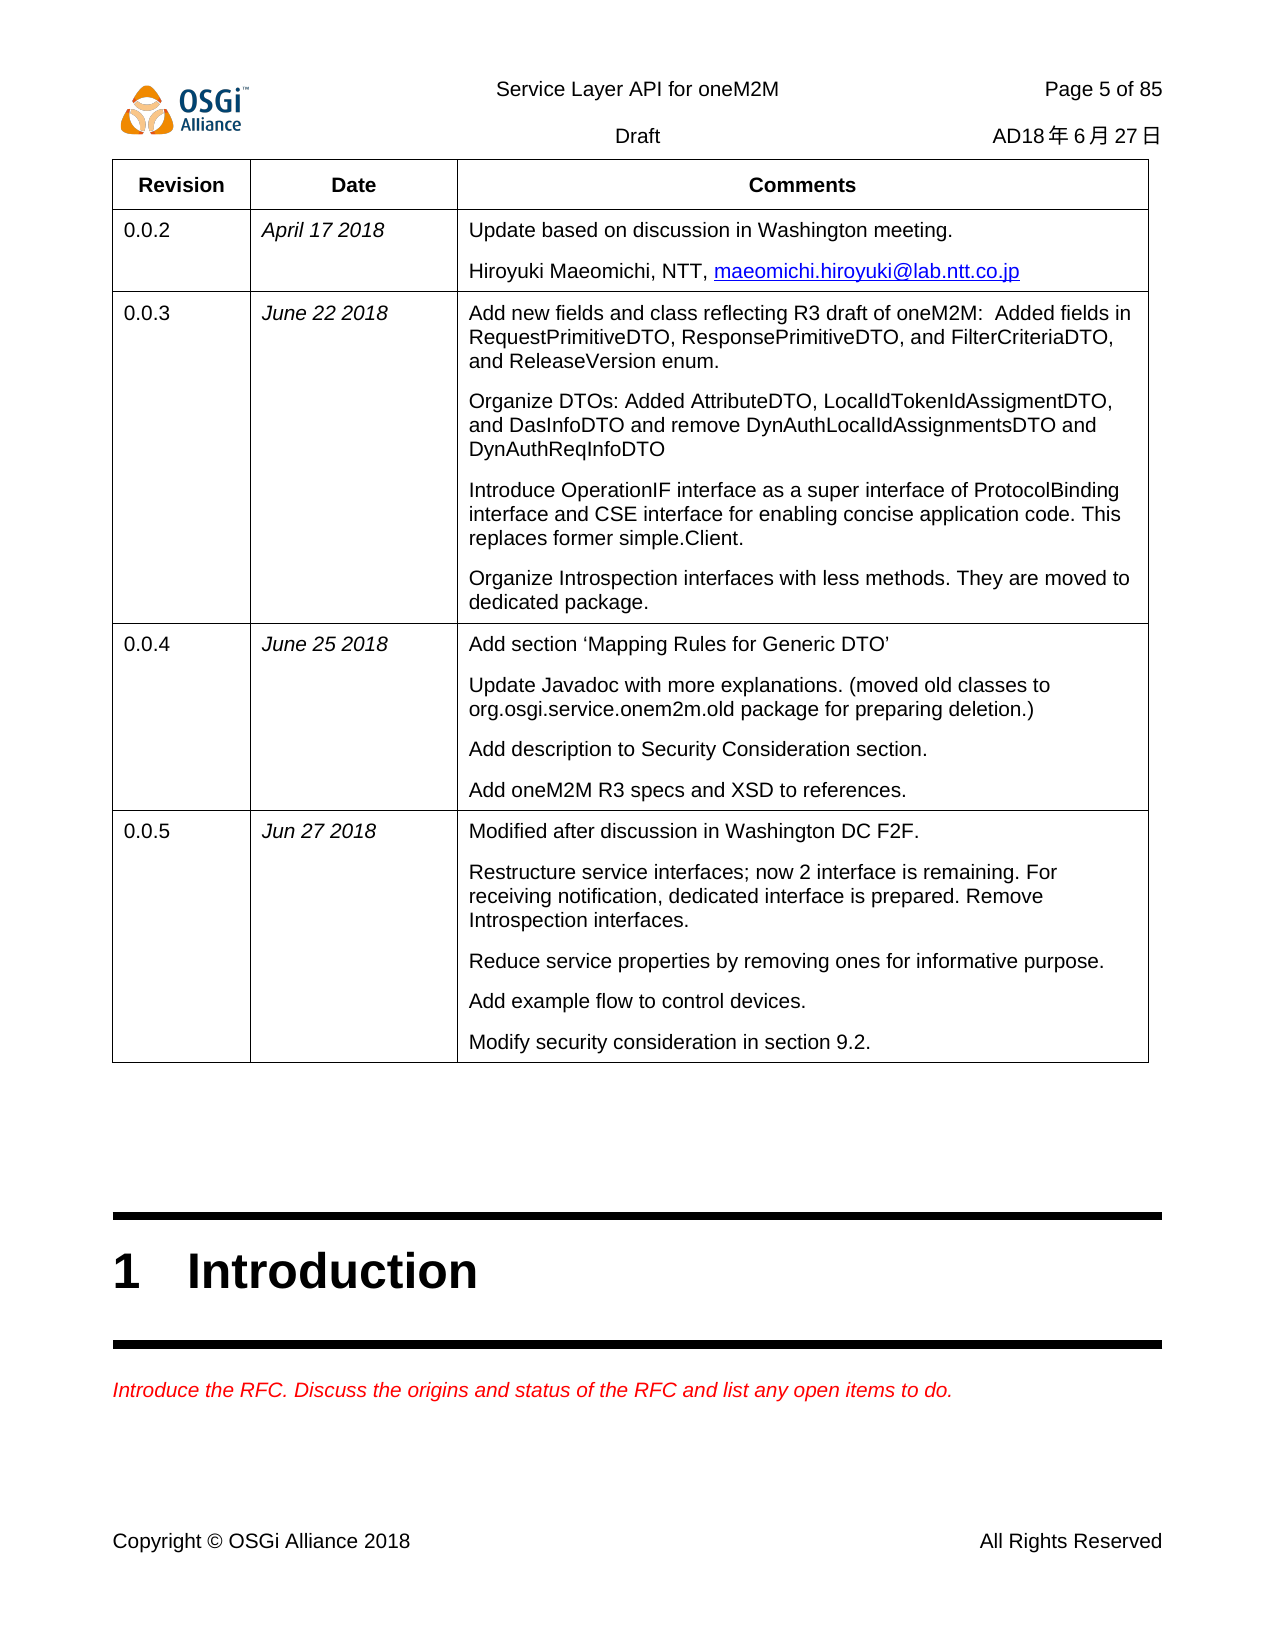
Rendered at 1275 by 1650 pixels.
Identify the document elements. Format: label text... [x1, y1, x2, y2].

text Introduce the RFC. Discuss the origins and status of the RFC and list any open items to do. [112, 1378, 1162, 1402]
table_header Comments [458, 160, 1148, 209]
table_cell April 17 2018 [251, 210, 457, 291]
table_cell June 25 2018 [251, 624, 457, 810]
table_cell Update based on discussion in Washington meeting. Hiroyuki Maeomichi, NTT, maeomichi.hiroyuki@lab.ntt.co.jp [458, 210, 1148, 291]
subtitle Introduction [112, 1213, 1162, 1349]
table_cell 0.0.3 [113, 292, 250, 622]
table_cell 0.0.2 [113, 210, 250, 291]
table_cell Add new fields and class reflecting R3 draft of oneM2M: Added fields in RequestPrimitiveDTO, ResponsePrimitiveDTO, and FilterCriteriaDTO, and ReleaseVersion enum. Organize DTOs: Added AttributeDTO, LocalIdTokenIdAssigmentDTO, and DasInfoDTO and remove DynAuthLocalIdAssignmentsDTO and DynAuthReqInfoDTO Introduce OperationIF interface as a super interface of ProtocolBinding interface and CSE interface for enabling concise application code. This replaces former simple.Client. Organize Introspection interfaces with less methods. They are moved to dedicated package. [458, 292, 1148, 622]
table_cell 0.0.4 [113, 624, 250, 810]
table_header Revision [113, 160, 250, 209]
picture [113, 78, 257, 142]
table_cell Modified after discussion in Washington DC F2F. Restructure service interfaces; now 2 interface is remaining. For receiving notification, dedicated interface is prepared. Remove Introspection interfaces. Reduce service properties by removing ones for informative purpose. Add example flow to control devices. Modify security consideration in section 9.2. [458, 811, 1148, 1062]
table_header Date [251, 160, 457, 209]
table_cell Add section ‘Mapping Rules for Generic DTO’ Update Javadoc with more explanations. (moved old classes to org.osgi.service.onem2m.old package for preparing deletion.) Add description to Security Consideration section. Add oneM2M R3 specs and XSD to references. [458, 624, 1148, 810]
table_cell 0.0.5 [113, 811, 250, 1062]
table_cell June 22 2018 [251, 292, 457, 622]
table_cell Jun 27 2018 [251, 811, 457, 1062]
